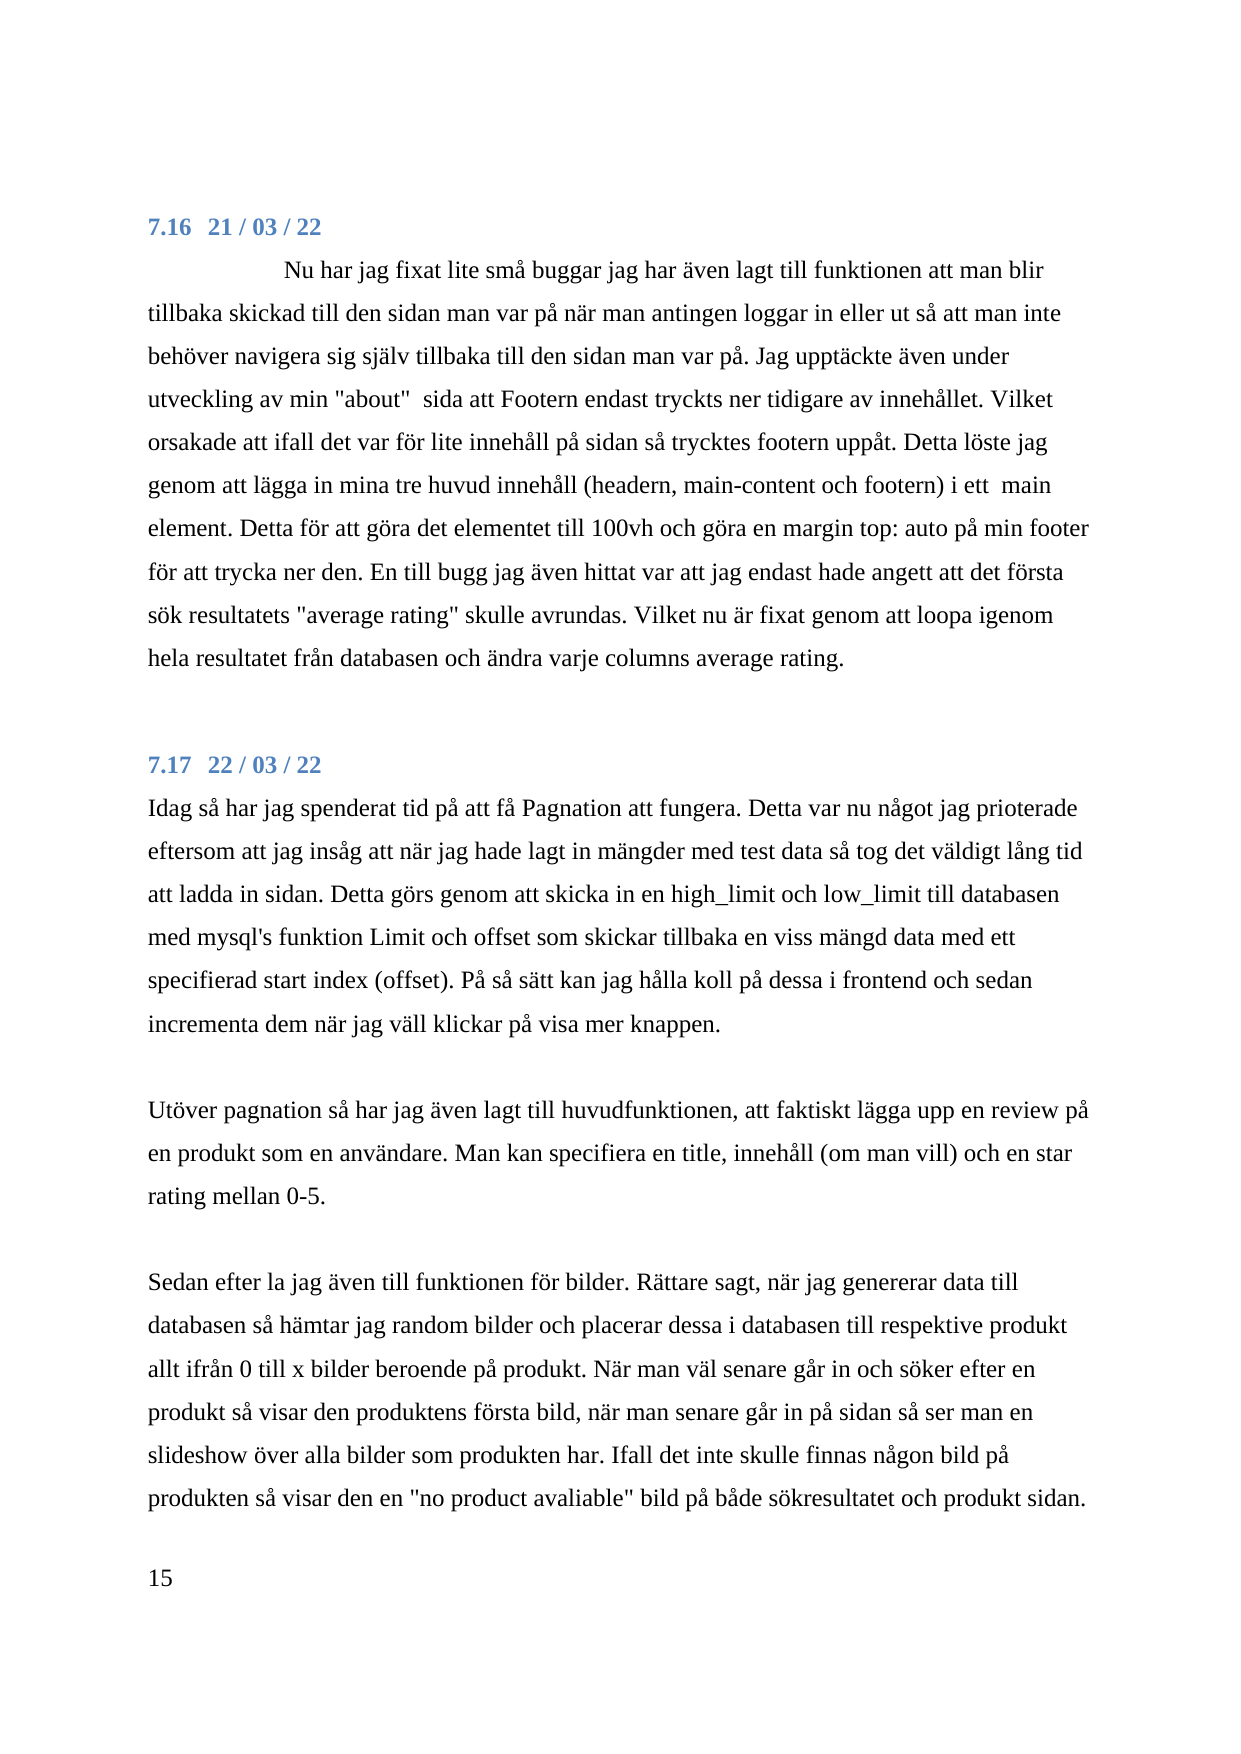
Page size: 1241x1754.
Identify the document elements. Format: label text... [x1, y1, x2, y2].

subtitle 21 / 03 / 22 [148, 212, 1093, 240]
text Utöver pagnation så har jag även lagt till huvudfunktionen, att faktiskt lägga upp en review på en produkt som en användare. Man kan specifiera en title, innehåll (om man vill) och en star rating mellan 0-5. [148, 1095, 1093, 1210]
subtitle 22 / 03 / 22 [148, 750, 1093, 779]
text Idag så har jag spenderat tid på att få Pagnation att fungera. Detta var nu något jag prioterade eftersom att jag insåg att när jag hade lagt in mängder med test data så tog det väldigt lång tid att ladda in sidan. Detta görs genom att skicka in en high_limit och low_limit till databasen med mysql's funktion Limit och offset som skickar tillbaka en viss mängd data med ett specifierad start index (offset). På så sätt kan jag hålla koll på dessa i frontend och sedan incrementa dem när jag väll klickar på visa mer knappen. [148, 793, 1093, 1037]
text Nu har jag fixat lite små buggar jag har även lagt till funktionen att man blir tillbaka skickad till den sidan man var på när man antingen loggar in eller ut så att man inte behöver navigera sig själv tillbaka till den sidan man var på. Jag upptäckte även under utveckling av min "about" sida att Footern endast tryckts ner tidigare av innehållet. Vilket orsakade att ifall det var för lite innehåll på sidan så trycktes footern uppåt. Detta löste jag genom att lägga in mina tre huvud innehåll (headern, main-content och footern) i ett main element. Detta för att göra det elementet till 100vh och göra en margin top: auto på min footer för att trycka ner den. En till bugg jag även hittat var att jag endast hade angett att det första sök resultatets "average rating" skulle avrundas. Vilket nu är fixat genom att loopa igenom hela resultatet från databasen och ändra varje columns average rating. [148, 255, 1093, 672]
text Sedan efter la jag även till funktionen för bilder. Rättare sagt, när jag genererar data till databasen så hämtar jag random bilder och placerar dessa i databasen till respektive produkt allt ifrån 0 till x bilder beroende på produkt. När man väl senare går in och söker efter en produkt så visar den produktens första bild, när man senare går in på sidan så ser man en slideshow över alla bilder som produkten har. Ifall det inte skulle finnas någon bild på produkten så visar den en "no product avaliable" bild på både sökresultatet och produkt sidan. [148, 1267, 1093, 1512]
